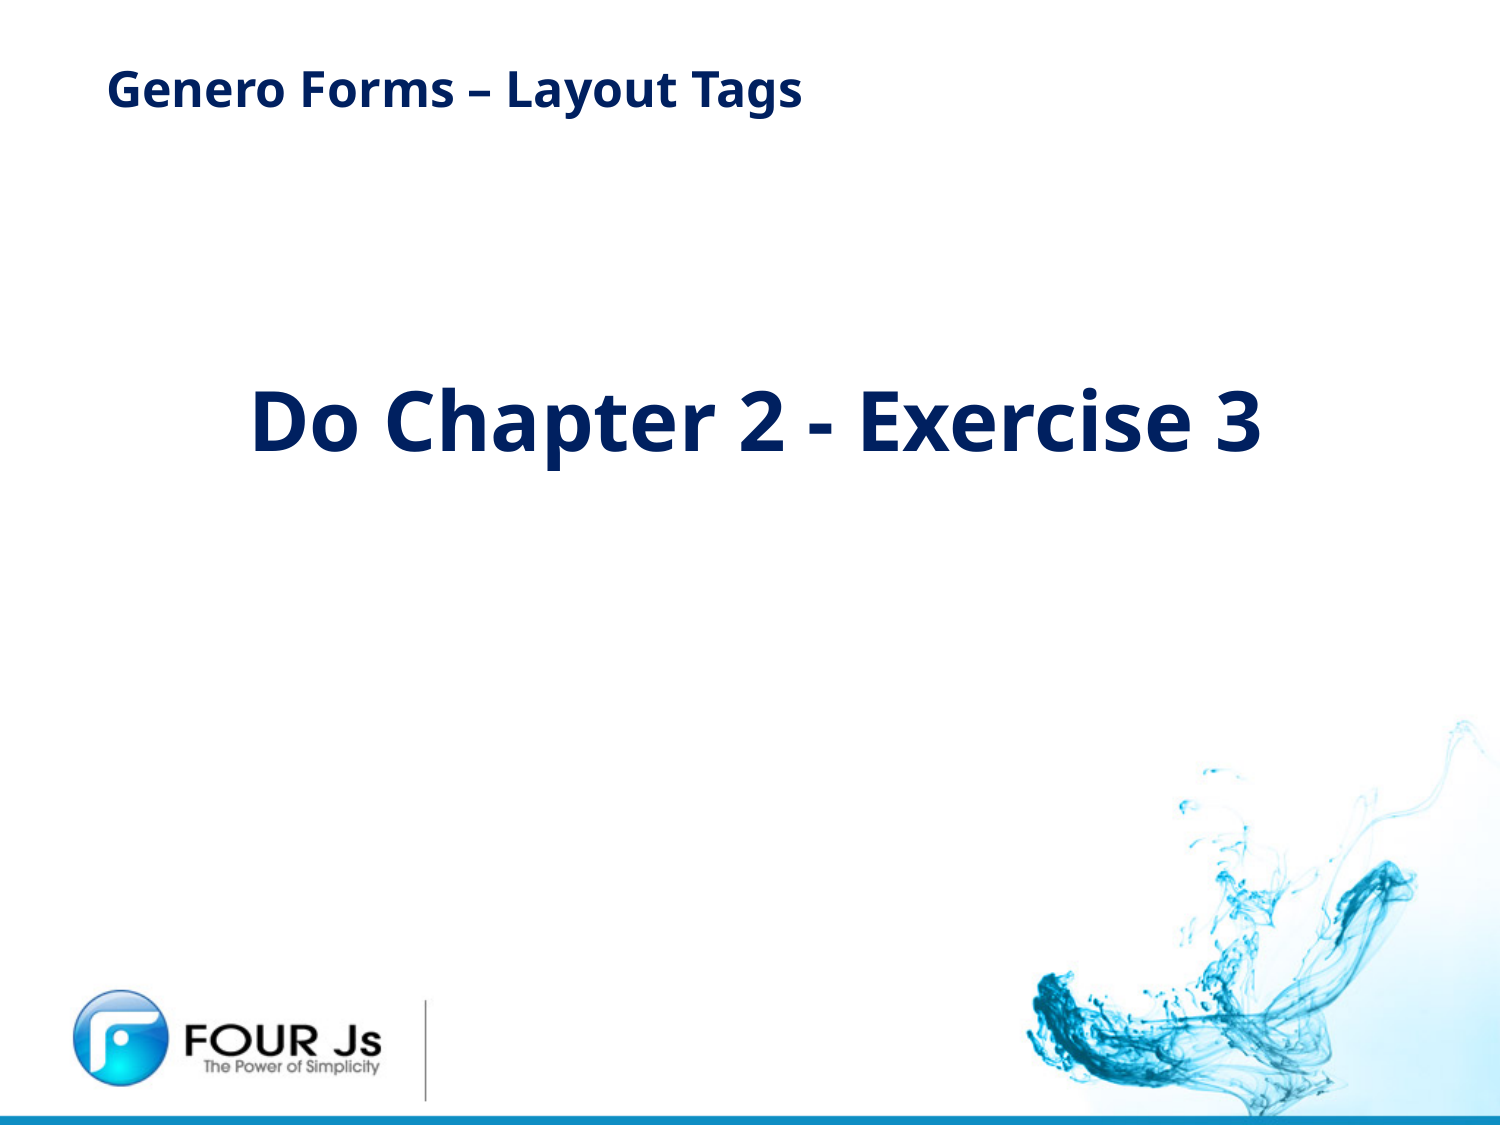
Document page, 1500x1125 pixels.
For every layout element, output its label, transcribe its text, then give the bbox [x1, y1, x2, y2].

title Do Chapter 2 - Exercise 3 [35, 366, 1477, 473]
title Genero Forms – Layout Tags [106, 35, 1388, 142]
picture [0, 0, 1500, 1117]
